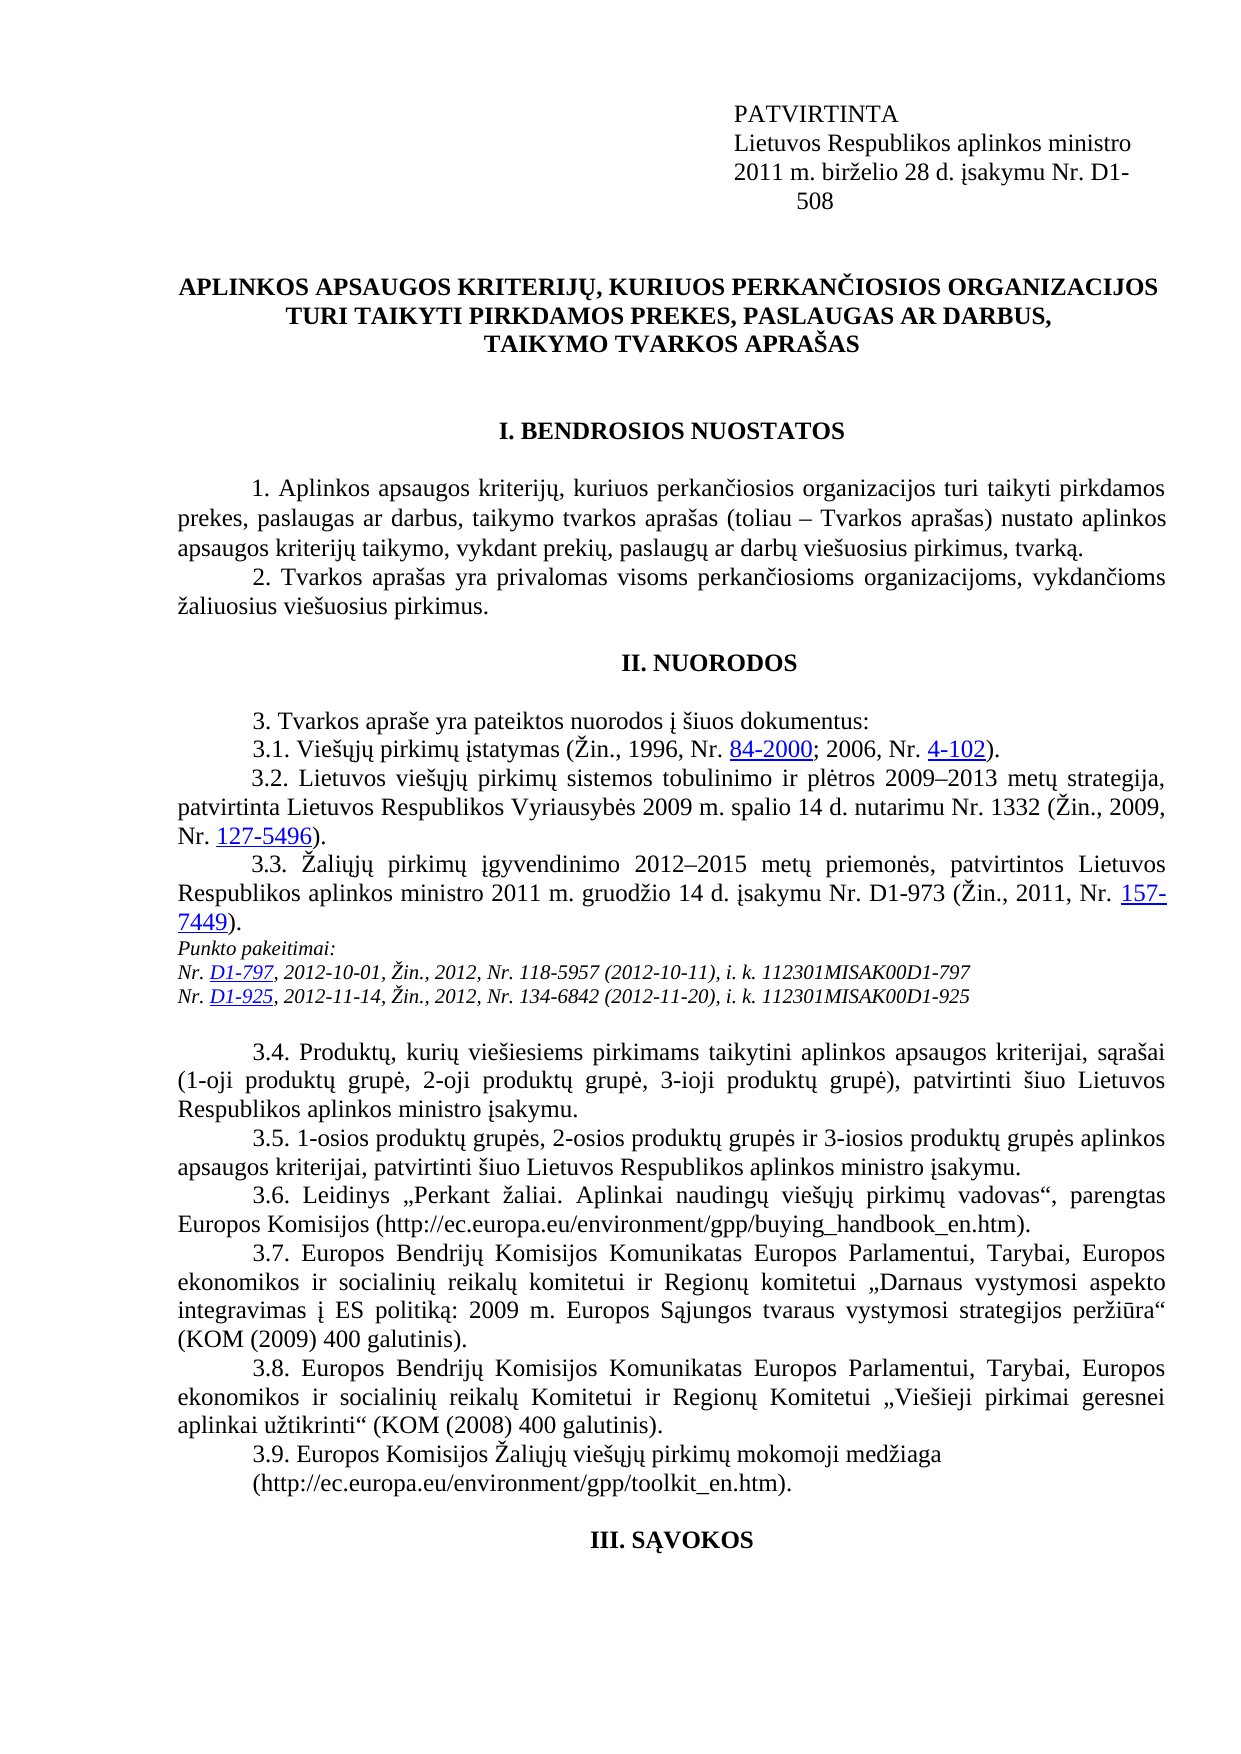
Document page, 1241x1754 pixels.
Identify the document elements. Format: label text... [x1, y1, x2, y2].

text III. SĄVOKOS [177, 1526, 1166, 1554]
text Nr. D1-797, 2012-10-01, Žin., 2012, Nr. 118-5957 (2012-10-11), i. k. 112301MISAK00D1-797 [177, 960, 1166, 984]
text 3.4. Produktų, kurių viešiesiems pirkimams taikytini aplinkos apsaugos kriterijai, sąrašai (1-oji produktų grupė, 2-oji produktų grupė, 3-ioji produktų grupė), patvirtinti šiuo Lietuvos Respublikos aplinkos ministro įsakymu. [177, 1037, 1166, 1123]
text 2011 m. birželio 28 d. įsakymu Nr. D1-508 [733, 157, 1166, 214]
text Punkto pakeitimai: [177, 936, 1166, 960]
text 3.1. Viešųjų pirkimų įstatymas (Žin., 1996, Nr. 84-2000; 2006, Nr. 4-102). [177, 734, 1166, 763]
text 3. Tvarkos apraše yra pateiktos nuorodos į šiuos dokumentus: [177, 706, 1166, 734]
text 3.7. Europos Bendrijų Komisijos Komunikatas Europos Parlamentui, Tarybai, Europos ekonomikos ir socialinių reikalų komitetui ir Regionų komitetui „Darnaus vystymosi aspekto integravimas į ES politiką: 2009 m. Europos Sąjungos tvaraus vystymosi strategijos peržiūra“ (KOM (2009) 400 galutinis). [177, 1238, 1166, 1353]
text I. BENDROSIOS NUOSTATOS [177, 416, 1166, 444]
text PATVIRTINTA [733, 99, 1166, 128]
text Lietuvos Respublikos aplinkos ministro [177, 128, 1166, 157]
text Nr. D1-925, 2012-11-14, Žin., 2012, Nr. 134-6842 (2012-11-20), i. k. 112301MISAK00D1-925 [177, 984, 1166, 1008]
text APLINKOS APSAUGOS KRITERIJŲ, KURIUOS PERKANČIOSIOS ORGANIZACIJOS [177, 272, 1166, 301]
text II. NUORODOS [177, 648, 1166, 677]
text 3.2. Lietuvos viešųjų pirkimų sistemos tobulinimo ir plėtros 2009–2013 metų strategija, patvirtinta Lietuvos Respublikos Vyriausybės 2009 m. spalio 14 d. nutarimu Nr. 1332 (Žin., 2009, Nr. 127-5496). [177, 763, 1166, 849]
text 2. Tvarkos aprašas yra privalomas visoms perkančiosioms organizacijoms, vykdančioms žaliuosius viešuosius pirkimus. [177, 562, 1166, 619]
text 3.5. 1-osios produktų grupės, 2-osios produktų grupės ir 3-iosios produktų grupės aplinkos apsaugos kriterijai, patvirtinti šiuo Lietuvos Respublikos aplinkos ministro įsakymu. [177, 1123, 1166, 1181]
text 3.8. Europos Bendrijų Komisijos Komunikatas Europos Parlamentui, Tarybai, Europos ekonomikos ir socialinių reikalų Komitetui ir Regionų Komitetui „Viešieji pirkimai geresnei aplinkai užtikrinti“ (KOM (2008) 400 galutinis). [177, 1353, 1166, 1439]
text TURI TAIKYTI PIRKDAMOS PREKES, PASLAUGAS AR DARBUS, [177, 301, 1166, 329]
text TAIKYMO TVARKOS APRAŠAS [177, 329, 1166, 358]
text 1. Aplinkos apsaugos kriterijų, kuriuos perkančiosios organizacijos turi taikyti pirkdamos prekes, paslaugas ar darbus, taikymo tvarkos aprašas (toliau – Tvarkos aprašas) nustato aplinkos apsaugos kriterijų taikymo, vykdant prekių, paslaugų ar darbų viešuosius pirkimus, tvarką. [177, 473, 1166, 562]
text 3.9. Europos Komisijos Žaliųjų viešųjų pirkimų mokomoji medžiaga (http://ec.europa.eu/environment/gpp/toolkit_en.htm). [252, 1439, 1166, 1497]
text 3.3. Žaliųjų pirkimų įgyvendinimo 2012–2015 metų priemonės, patvirtintos Lietuvos Respublikos aplinkos ministro 2011 m. gruodžio 14 d. įsakymu Nr. D1-973 (Žin., 2011, Nr. 157-7449). [177, 849, 1166, 936]
text 3.6. Leidinys „Perkant žaliai. Aplinkai naudingų viešųjų pirkimų vadovas“, parengtas Europos Komisijos (http://ec.europa.eu/environment/gpp/buying_handbook_en.htm). [177, 1181, 1166, 1238]
